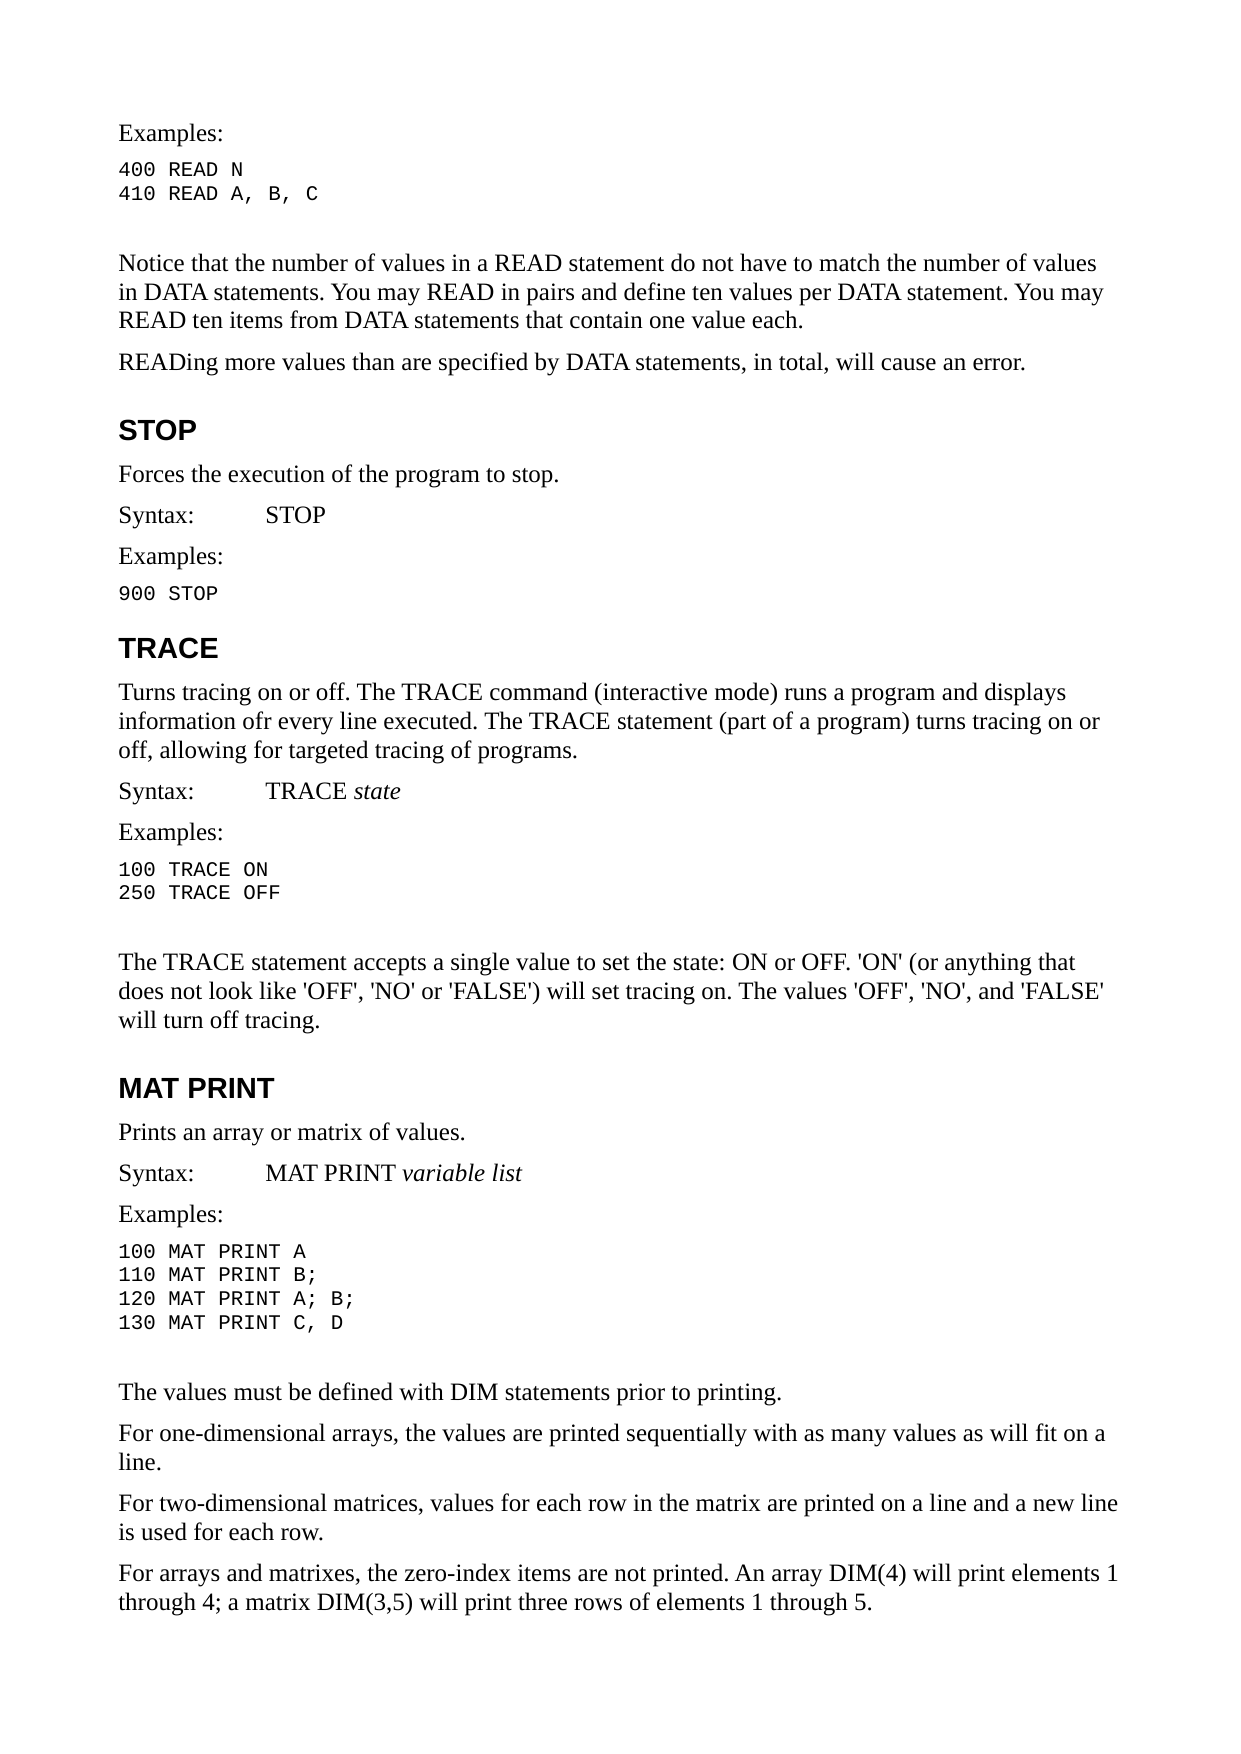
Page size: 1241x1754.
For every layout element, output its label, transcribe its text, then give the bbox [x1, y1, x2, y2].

text Examples: [118, 541, 1122, 570]
text The TRACE statement accepts a single value to set the state: ON or OFF. 'ON' (or anything that does not look like 'OFF', 'NO' or 'FALSE') will set tracing on. The values 'OFF', 'NO', and 'FALSE' will turn off tracing. [118, 947, 1122, 1033]
subtitle MAT PRINT [118, 1071, 1122, 1104]
subtitle TRACE [118, 631, 1122, 665]
text Prints an array or matrix of values. [118, 1117, 1122, 1146]
text READing more values than are specified by DATA statements, in total, will cause an error. [118, 347, 1122, 375]
text Turns tracing on or off. The TRACE command (interactive mode) runs a program and displays information ofr every line executed. The TRACE statement (part of a program) turns tracing on or off, allowing for targeted tracing of programs. [118, 677, 1122, 764]
text For one-dimensional arrays, the values are printed sequentially with as many values as will fit on a line. [118, 1418, 1122, 1475]
text Examples: [118, 1199, 1122, 1228]
text 100 MAT PRINT A [118, 1241, 1122, 1264]
text Examples: [118, 118, 1122, 147]
text Syntax: STOP [118, 500, 1122, 529]
text 120 MAT PRINT A; B; [118, 1288, 1122, 1312]
text Syntax: MAT PRINT variable list [118, 1158, 1122, 1187]
text 130 MAT PRINT C, D [118, 1312, 1122, 1335]
text 400 READ N [118, 159, 1122, 183]
text The values must be defined with DIM statements prior to printing. [118, 1377, 1122, 1405]
text Forces the execution of the program to stop. [118, 459, 1122, 488]
text For arrays and matrixes, the zero-index items are not printed. An array DIM(4) will print elements 1 through 4; a matrix DIM(3,5) will print three rows of elements 1 through 5. [118, 1558, 1122, 1615]
text Syntax: TRACE state [118, 776, 1122, 805]
text Notice that the number of values in a READ statement do not have to match the number of values in DATA statements. You may READ in pairs and define ten values per DATA statement. You may READ ten items from DATA statements that contain one value each. [118, 248, 1122, 334]
text 250 TRACE OFF [118, 882, 1122, 906]
text Examples: [118, 817, 1122, 846]
text 900 STOP [118, 583, 1122, 606]
text 110 MAT PRINT B; [118, 1264, 1122, 1288]
text For two-dimensional matrices, values for each row in the matrix are printed on a line and a new line is used for each row. [118, 1488, 1122, 1545]
subtitle STOP [118, 413, 1122, 446]
text 410 READ A, B, C [118, 183, 1122, 207]
text 100 TRACE ON [118, 859, 1122, 882]
